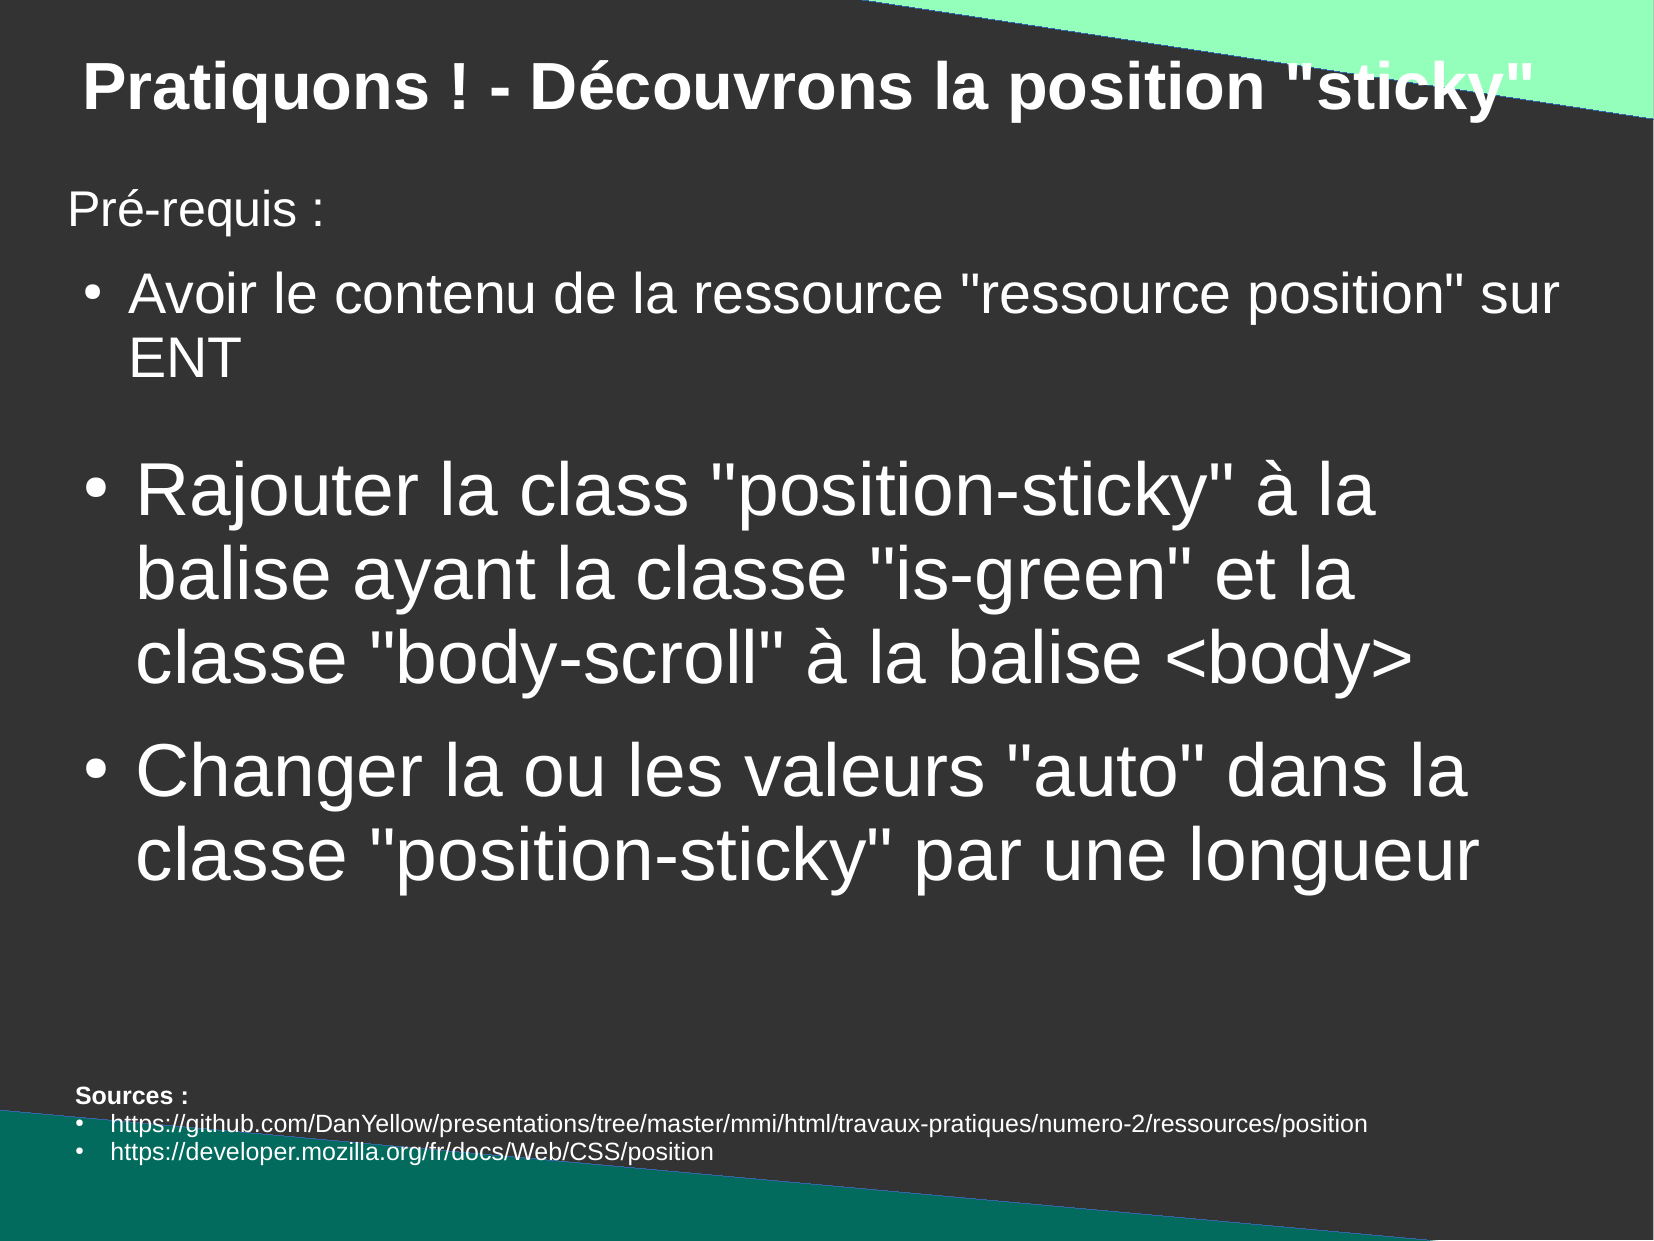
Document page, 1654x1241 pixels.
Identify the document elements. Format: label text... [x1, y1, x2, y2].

list Pré-requis : Avoir le contenu de la ressource "ressource position" sur ENT [67, 180, 1607, 390]
text_box Sources : https://github.com/DanYellow/presentations/tree/master/mmi/html/travaux-pratiques/numero-2/ressources/position https://developer.mozilla.org/fr/docs/Web/CSS/position [60, 1074, 1546, 1217]
title Pratiquons ! - Découvrons la position "sticky" [82, 49, 1630, 199]
list Rajouter la class "position-sticky" à la balise ayant la classe "is-green" et la classe "body-scroll" à la balise <body> Changer la ou les valeurs "auto" dans la classe "position-sticky" par une longueur [64, 447, 1589, 922]
text_box [862, 0, 1654, 120]
